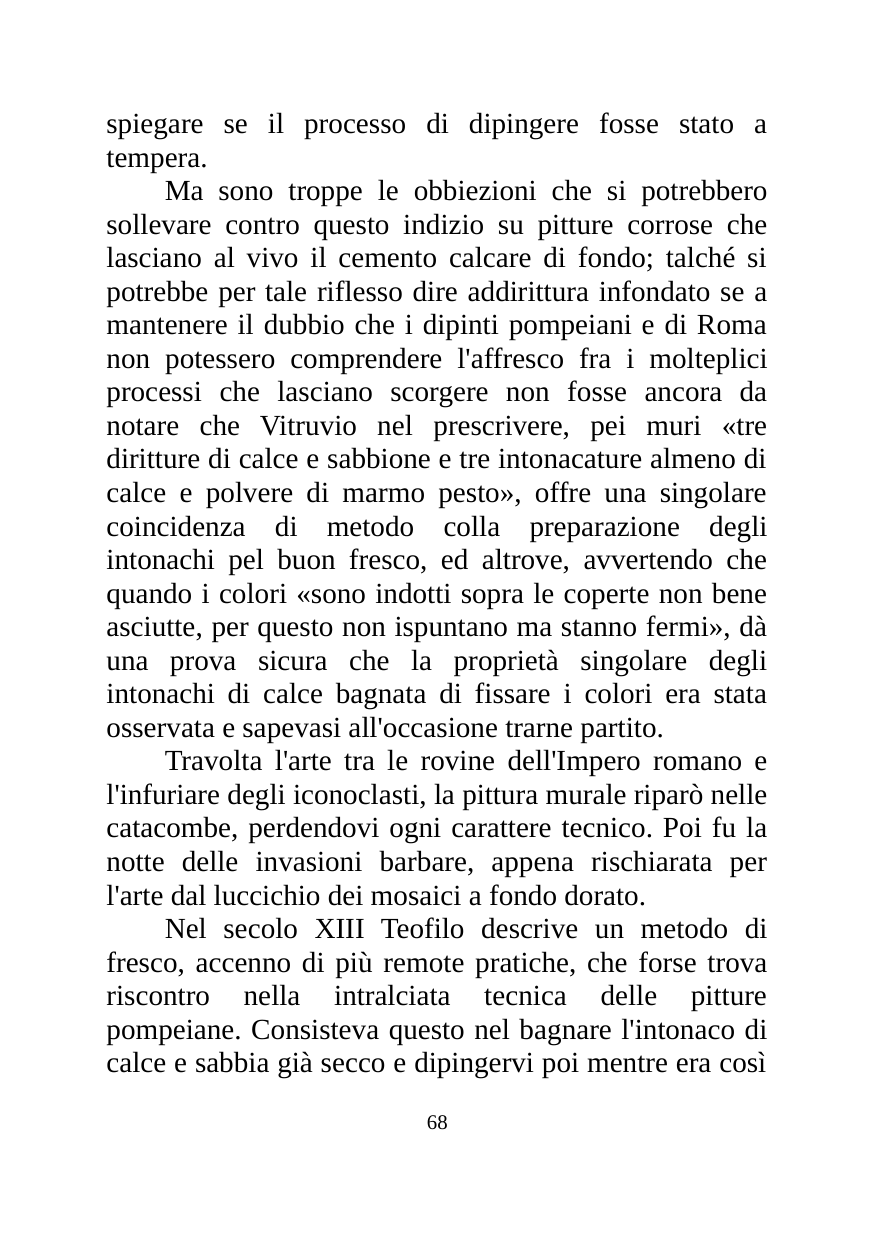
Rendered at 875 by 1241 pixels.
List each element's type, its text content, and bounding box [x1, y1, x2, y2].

text Nel secolo XIII Teofilo descrive un metodo di fresco, accenno di più remote pratiche, che forse trova riscontro nella intralciata tecnica delle pitture pompeiane. Consisteva questo nel bagnare l'intonaco di calce e sabbia già secco e dipingervi poi mentre era così [106, 911, 768, 1079]
text Travolta l'arte tra le rovine dell'Impero romano e l'infuriare degli iconoclasti, la pittura murale riparò nelle catacombe, perdendovi ogni carattere tecnico. Poi fu la notte delle invasioni barbare, appena rischiarata per l'arte dal luccichio dei mosaici a fondo dorato. [106, 743, 768, 911]
text spiegare se il processo di dipingere fosse stato a tempera. [106, 106, 768, 173]
text Ma sono troppe le obbiezioni che si potrebbero sollevare contro questo indizio su pitture corrose che lasciano al vivo il cemento calcare di fondo; talché si potrebbe per tale riflesso dire addirittura infondato se a mantenere il dubbio che i dipinti pompeiani e di Roma non potessero comprendere l'affresco fra i molteplici processi che lasciano scorgere non fosse ancora da notare che Vitruvio nel prescrivere, pei muri «tre diritture di calce e sabbione e tre intonacature almeno di calce e polvere di marmo pesto», offre una singolare coincidenza di metodo colla preparazione degli intonachi pel buon fresco, ed altrove, avvertendo che quando i colori «sono indotti sopra le coperte non bene asciutte, per questo non ispuntano ma stanno fermi», dà una prova sicura che la proprietà singolare degli intonachi di calce bagnata di fissare i colori era stata osservata e sapevasi all'occasione trarne partito. [106, 173, 768, 743]
